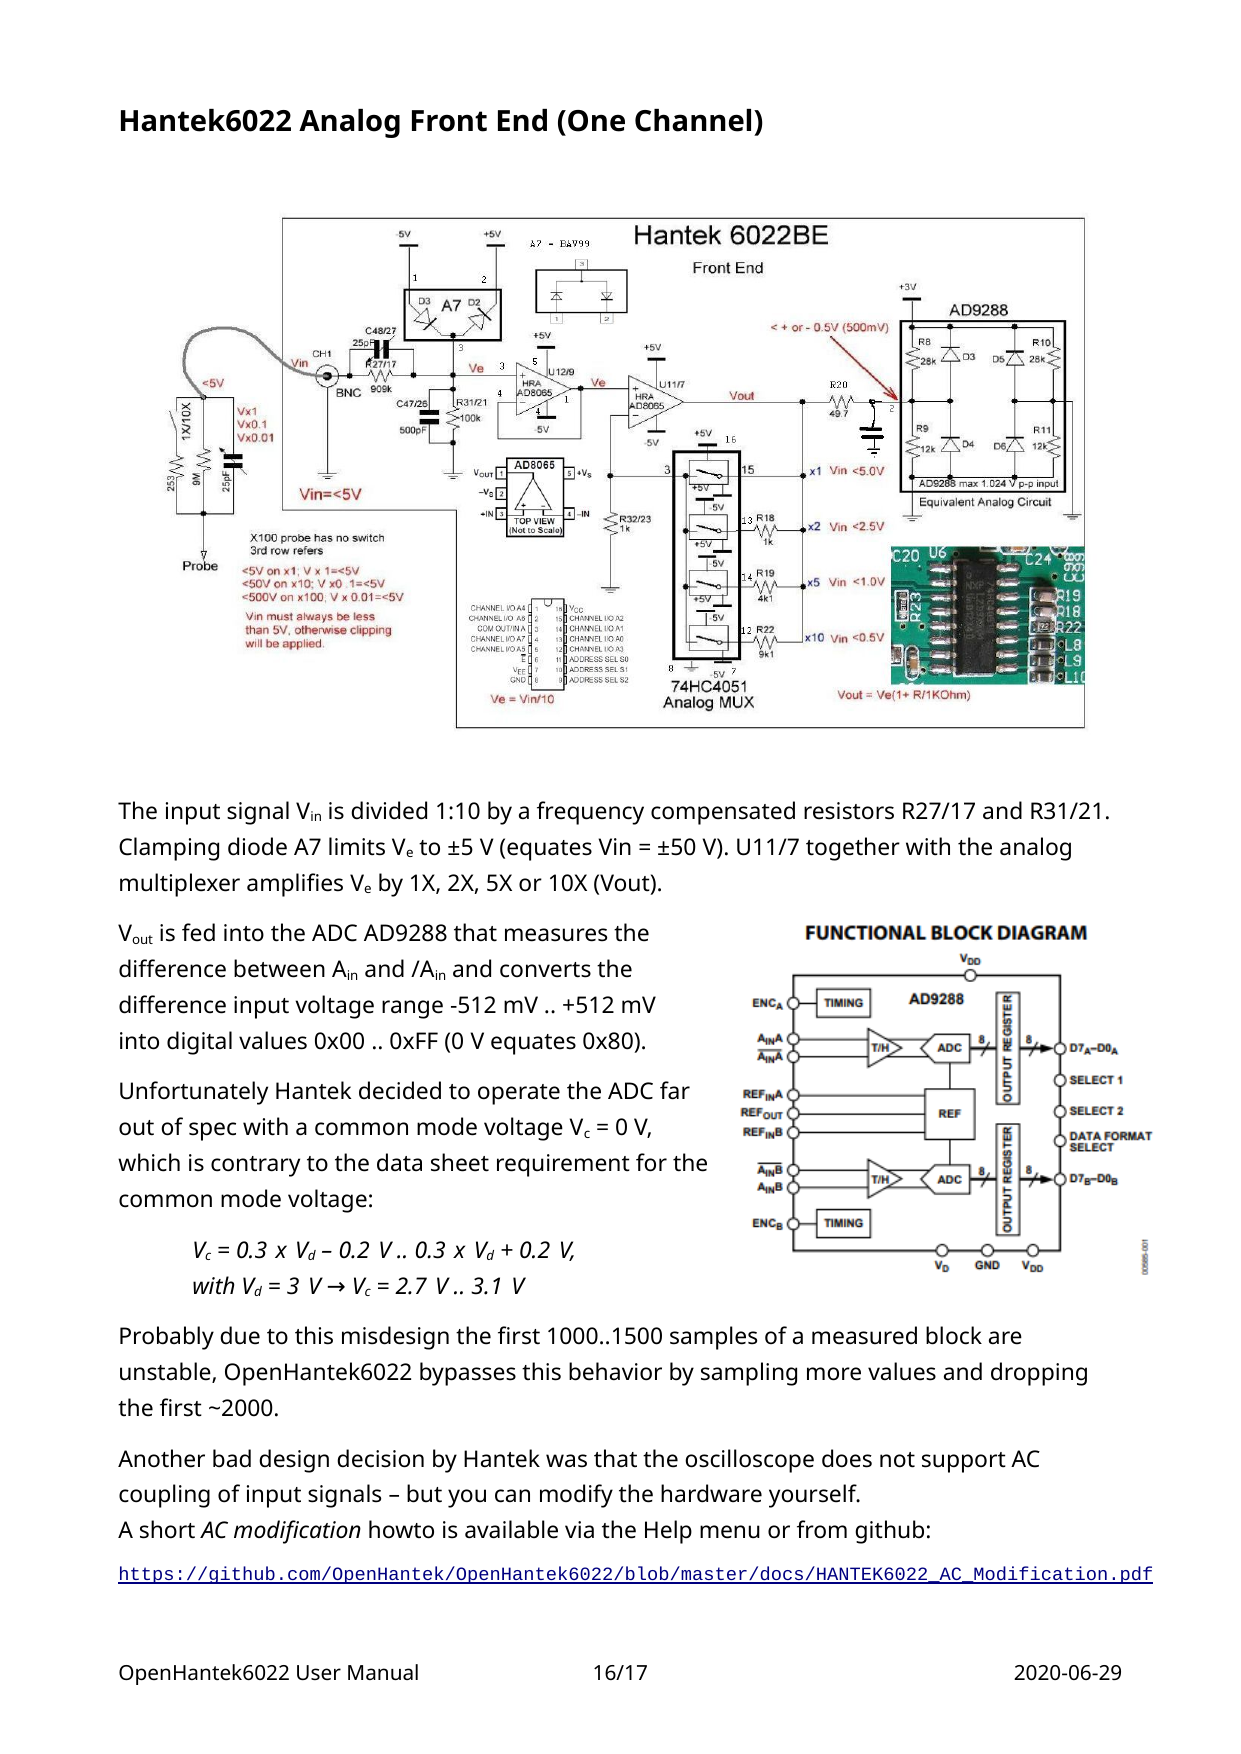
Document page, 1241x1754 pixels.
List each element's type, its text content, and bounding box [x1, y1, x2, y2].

subtitle Vout is fed into the ADC AD9288 that measures the difference between Ain and /Ain and converts the difference input voltage range -512 mV .. +512 mV into digital values 0x00 .. 0xFF (0 V equates 0x80). [118, 917, 738, 1056]
subtitle Vc = 0.3 x Vd – 0.2 V .. 0.3 x Vd + 0.2 V, with Vd = 3 V → Vc = 2.7 V .. 3.1 V [118, 1234, 1122, 1301]
subtitle Hantek6022 Analog Front End (One Channel) [118, 100, 1122, 140]
text https://github.com/OpenHantek/OpenHantek6022/blob/master/docs/HANTEK6022_AC_Modification.pdf [118, 1565, 1175, 1586]
subtitle The input signal Vin is divided 1:10 by a frequency compensated resistors R27/17 and R31/21. Clamping diode A7 limits Ve to ±5 V (equates Vin = ±50 V). U11/7 together with the analog multiplexer amplifies Ve by 1X, 2X, 5X or 10X (Vout). [118, 735, 1122, 898]
picture [122, 205, 1127, 736]
picture [738, 917, 1158, 1282]
subtitle Probably due to this misdesign the first 1000..1500 samples of a measured block are unstable, OpenHantek6022 bypasses this behavior by sampling more values and dropping the first ~2000. [118, 1320, 1122, 1423]
subtitle Unfortunately Hantek decided to operate the ADC far out of spec with a common mode voltage Vc = 0 V, which is contrary to the data sheet requirement for the common mode voltage: [118, 1075, 738, 1214]
subtitle Another bad design decision by Hantek was that the oscilloscope does not support AC coupling of input signals – but you can modify the hardware yourself. A short AC modification howto is available via the Help menu or from github: [118, 1442, 1122, 1546]
